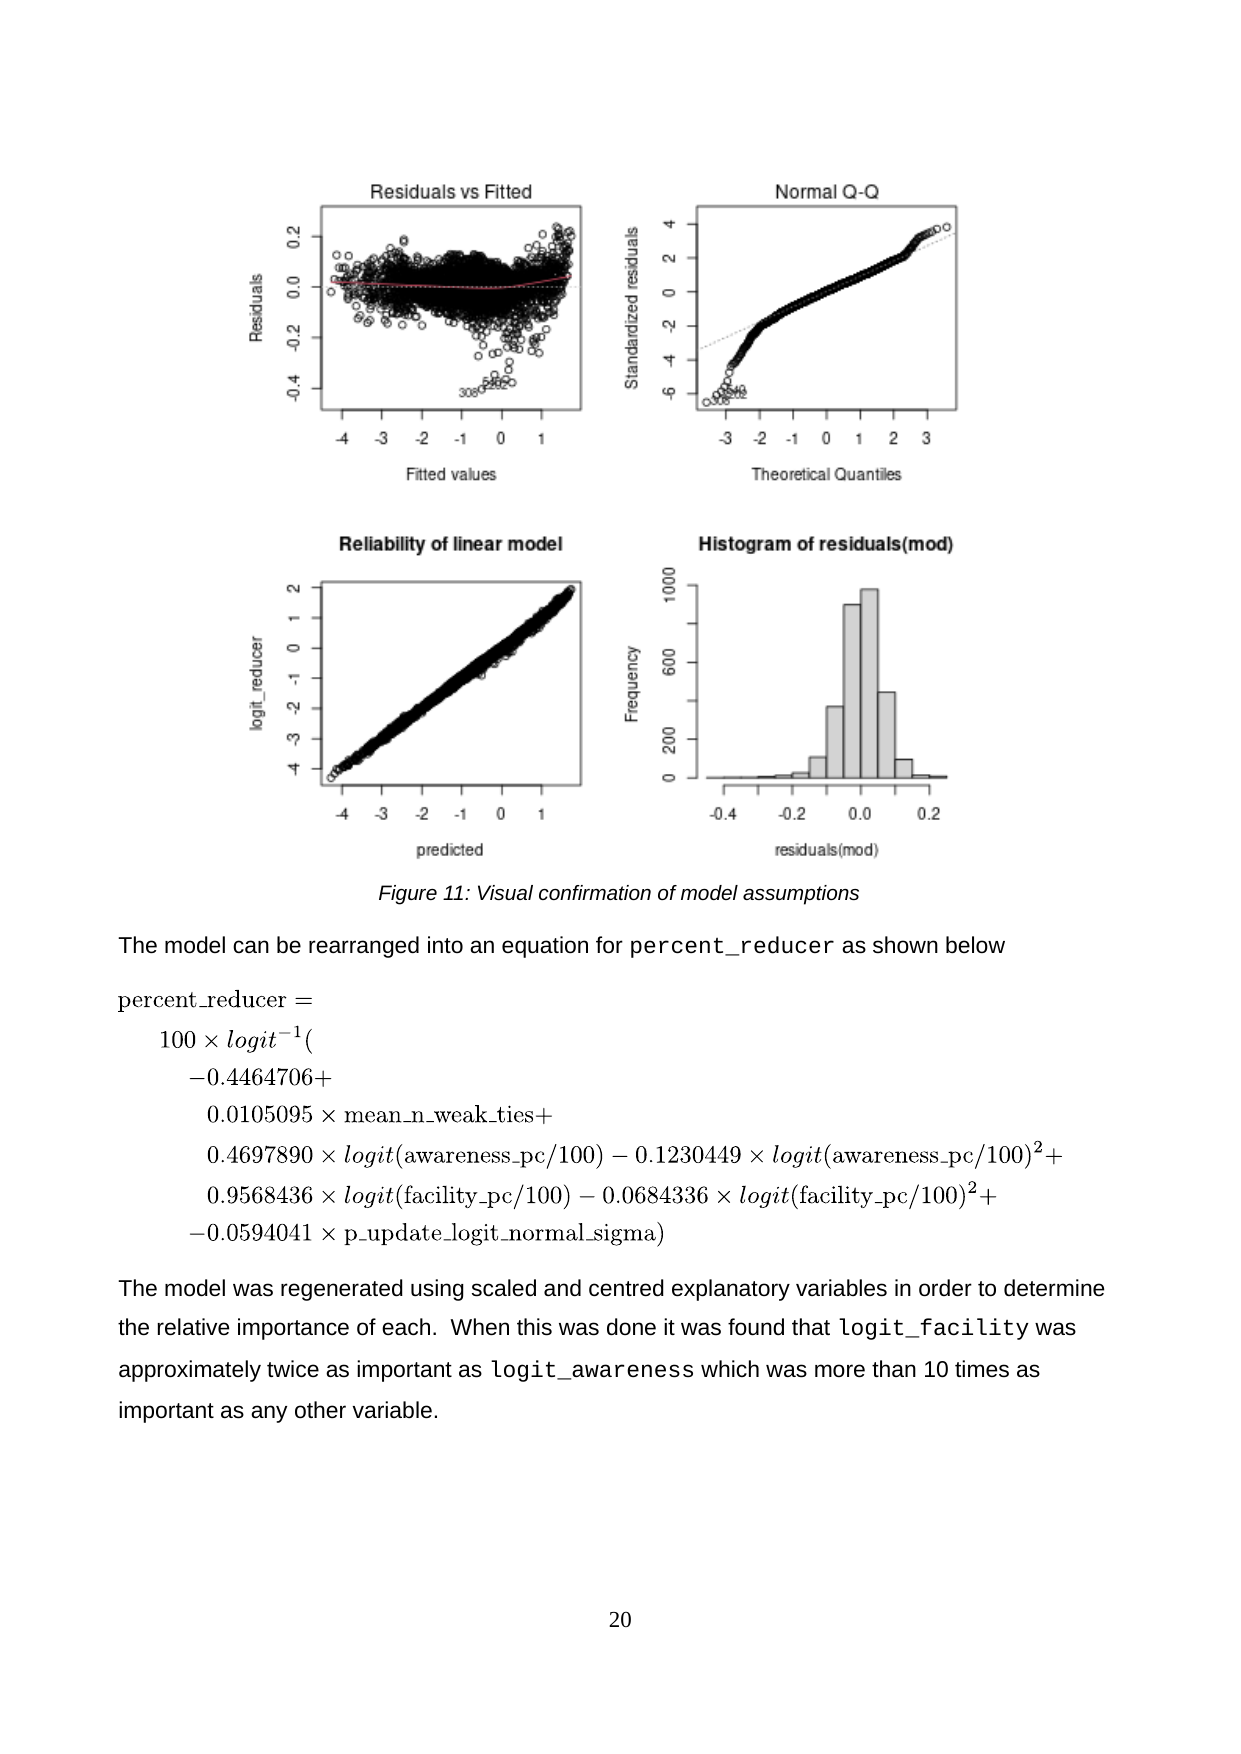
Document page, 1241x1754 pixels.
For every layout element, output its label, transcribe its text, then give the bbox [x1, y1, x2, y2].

text The model can be rearranged into an equation for percent_reducer as shown below [118, 932, 1122, 961]
picture [245, 130, 995, 881]
text The model was regenerated using scaled and centred explanatory variables in order to determine the relative importance of each. When this was done it was found that logit_facility was approximately twice as important as logit_awareness which was more than 10 times as important as any other variable. [118, 1275, 1122, 1423]
text Figure 11: Visual confirmation of model assumptions [245, 881, 995, 904]
